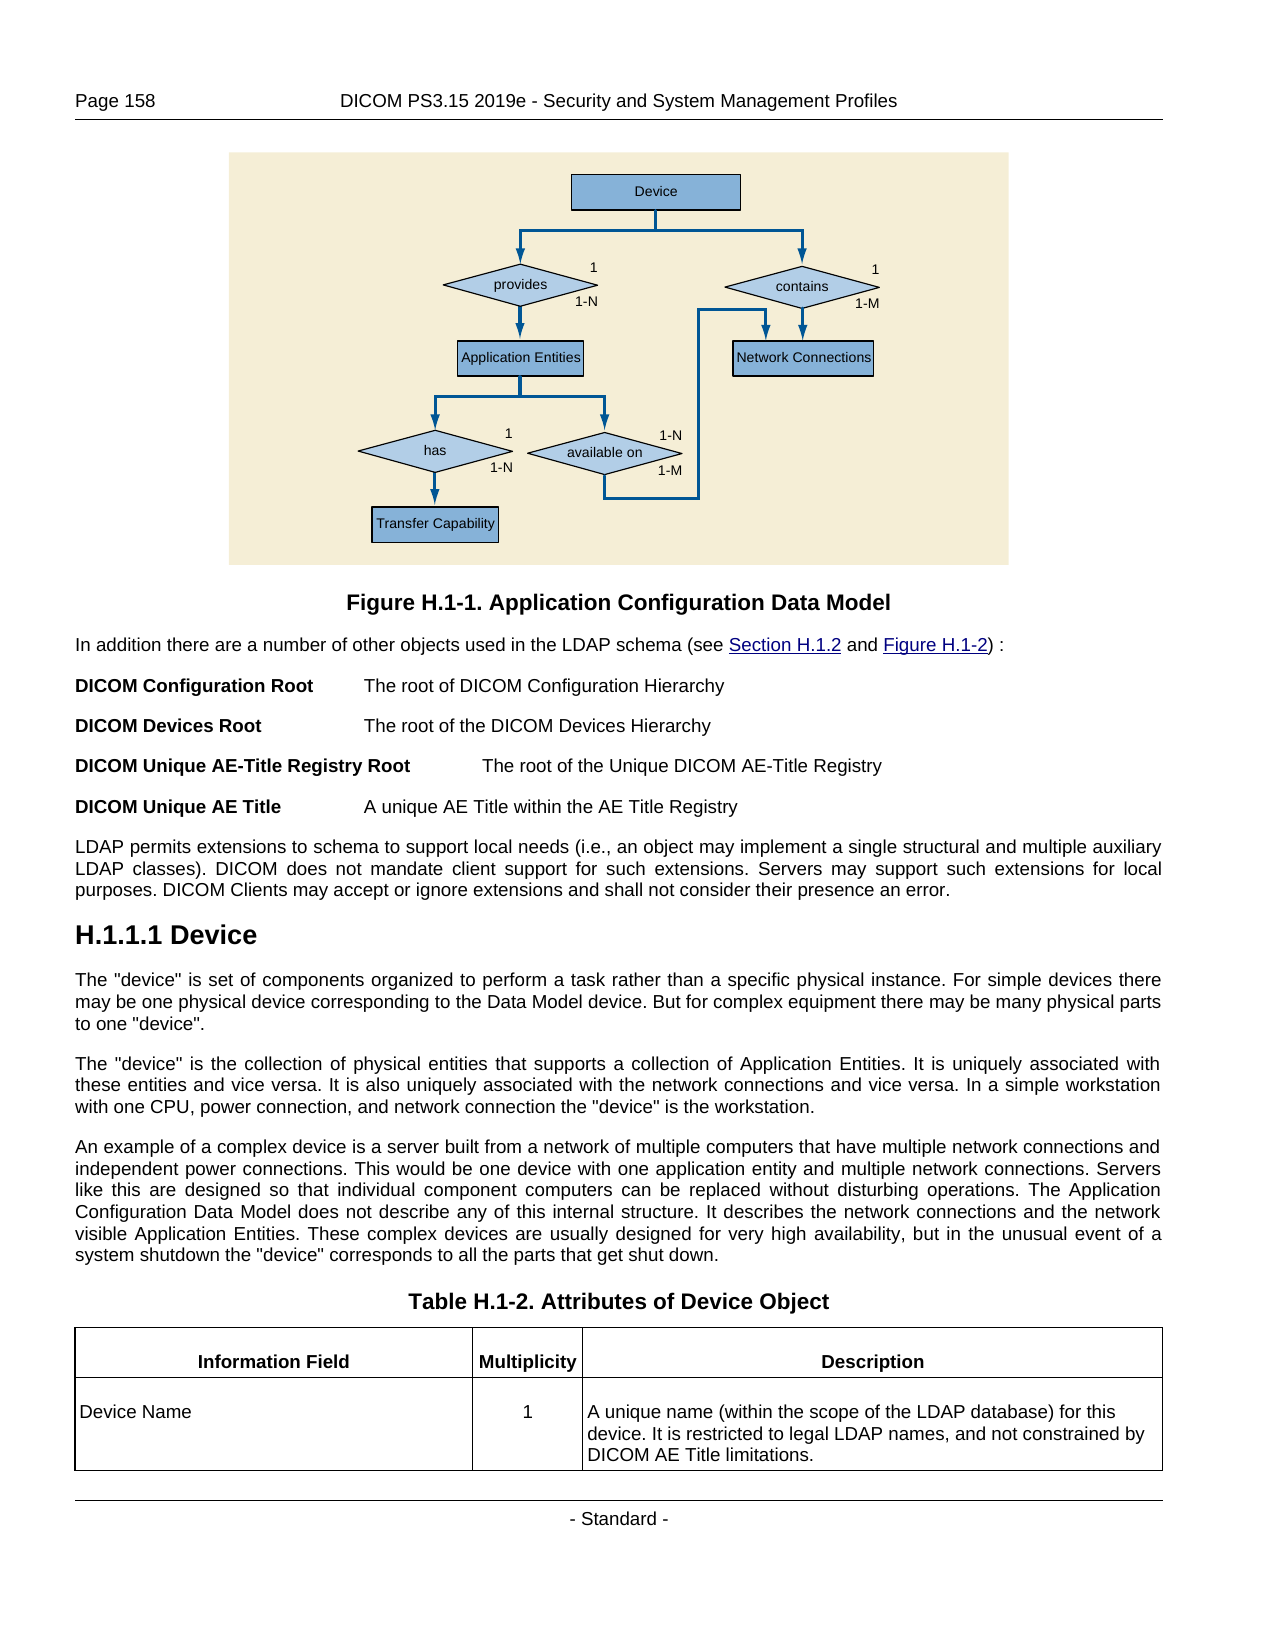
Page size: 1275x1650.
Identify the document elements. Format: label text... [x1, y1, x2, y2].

text The "device" is the collection of physical entities that supports a collection of Application Entities. It is uniquely associated with these entities and vice versa. It is also uniquely associated with the network connections and vice versa. In a simple workstation with one CPU, power connection, and network connection the "device" is the workstation. [75, 1053, 1162, 1117]
text DICOM Configuration Root The root of DICOM Configuration Hierarchy [75, 674, 1162, 696]
table_cell A unique name (within the scope of the LDAP database) for this device. It is restricted to legal LDAP names, and not constrained by DICOM AE Title limitations. [583, 1378, 1162, 1470]
text DICOM Unique AE-Title Registry Root The root of the Unique DICOM AE-Title Registry [75, 755, 1162, 777]
text H.1.1.1 Device [75, 919, 1162, 950]
table_cell Device Name [76, 1378, 472, 1470]
text Figure H.1-1. Application Configuration Data Model [75, 589, 1162, 615]
text The "device" is set of components organized to perform a task rather than a specific physical instance. For simple devices there may be one physical device corresponding to the Data Model device. But for complex equipment there may be many physical parts to one "device". [75, 969, 1162, 1034]
text An example of a complex device is a server built from a network of multiple computers that have multiple network connections and independent power connections. This would be one device with one application entity and multiple network connections. Servers like this are designed so that individual component computers can be replaced without disturbing operations. The Application Configuration Data Model does not describe any of this internal structure. It describes the network connections and the network visible Application Entities. These complex devices are usually designed for very high availability, but in the unusual event of a system shutdown the "device" corresponds to all the parts that get shut down. [75, 1136, 1162, 1265]
table_header Information Field [76, 1328, 472, 1377]
table_cell 1 [473, 1378, 582, 1470]
text DICOM Devices Root The root of the DICOM Devices Hierarchy [75, 715, 1162, 736]
text In addition there are a number of other objects used in the LDAP schema (see Section H.1.2 and Figure H.1-2) : [75, 634, 1162, 656]
table_header Multiplicity [473, 1328, 582, 1377]
table_header Description [583, 1328, 1162, 1377]
text LDAP permits extensions to schema to support local needs (i.e., an object may implement a single structural and multiple auxiliary LDAP classes). DICOM does not mandate client support for such extensions. Servers may support such extensions for local purposes. DICOM Clients may accept or ignore extensions and shall not consider their presence an error. [75, 836, 1162, 900]
text DICOM Unique AE Title A unique AE Title within the AE Title Registry [75, 795, 1162, 817]
text Table H.1-2. Attributes of Device Object [75, 1288, 1162, 1314]
